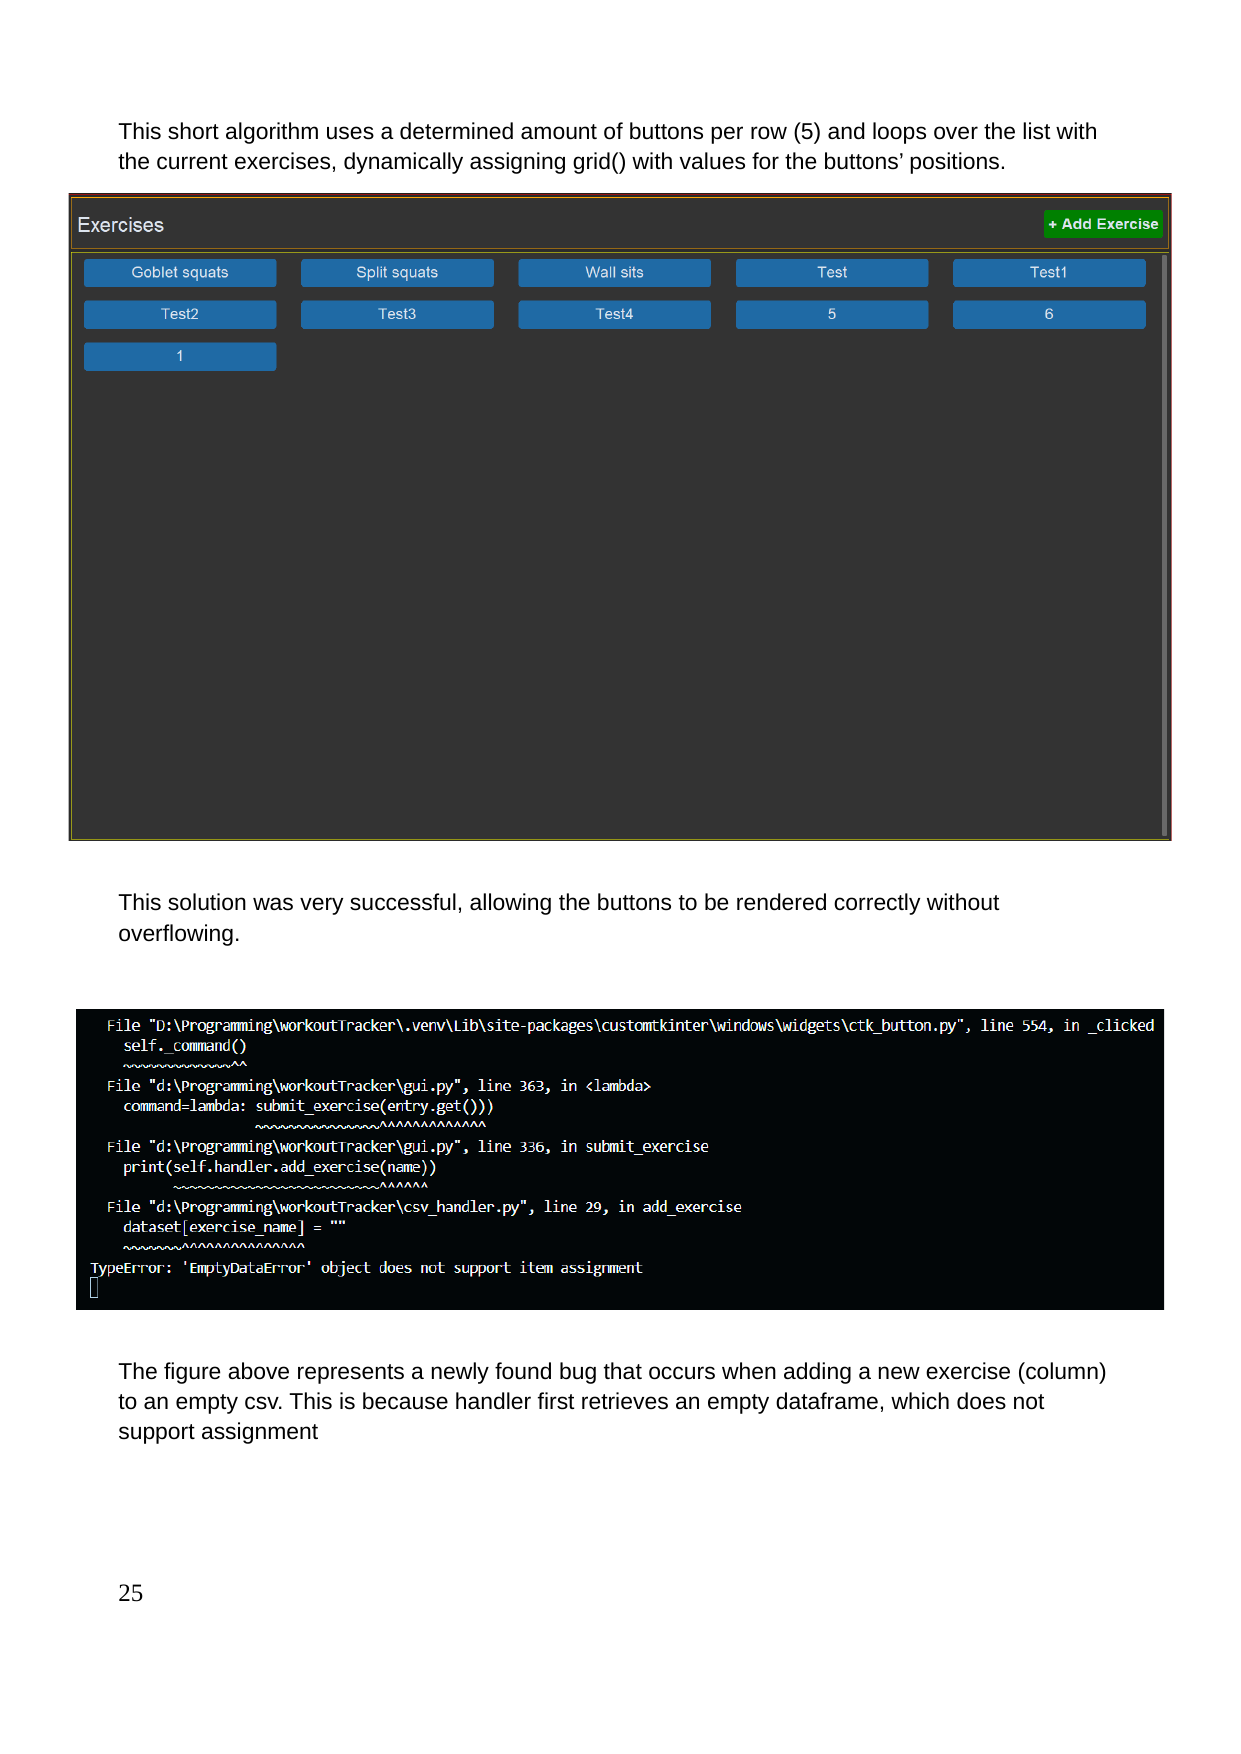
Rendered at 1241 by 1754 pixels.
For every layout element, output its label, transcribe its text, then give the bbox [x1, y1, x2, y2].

picture [76, 1009, 1165, 1310]
text This solution was very successful, allowing the buttons to be rendered correctly without overflowing. [118, 889, 1122, 946]
picture [68, 193, 1172, 841]
text This short algorithm uses a determined amount of buttons per row (5) and loops over the list with the current exercises, dynamically assigning grid() with values for the buttons’ positions. [118, 118, 1122, 175]
text The figure above represents a newly found bug that occurs when adding a new exercise (column) to an empty csv. This is because handler first retrieves an empty dataframe, which does not support assignment [118, 1358, 1122, 1445]
